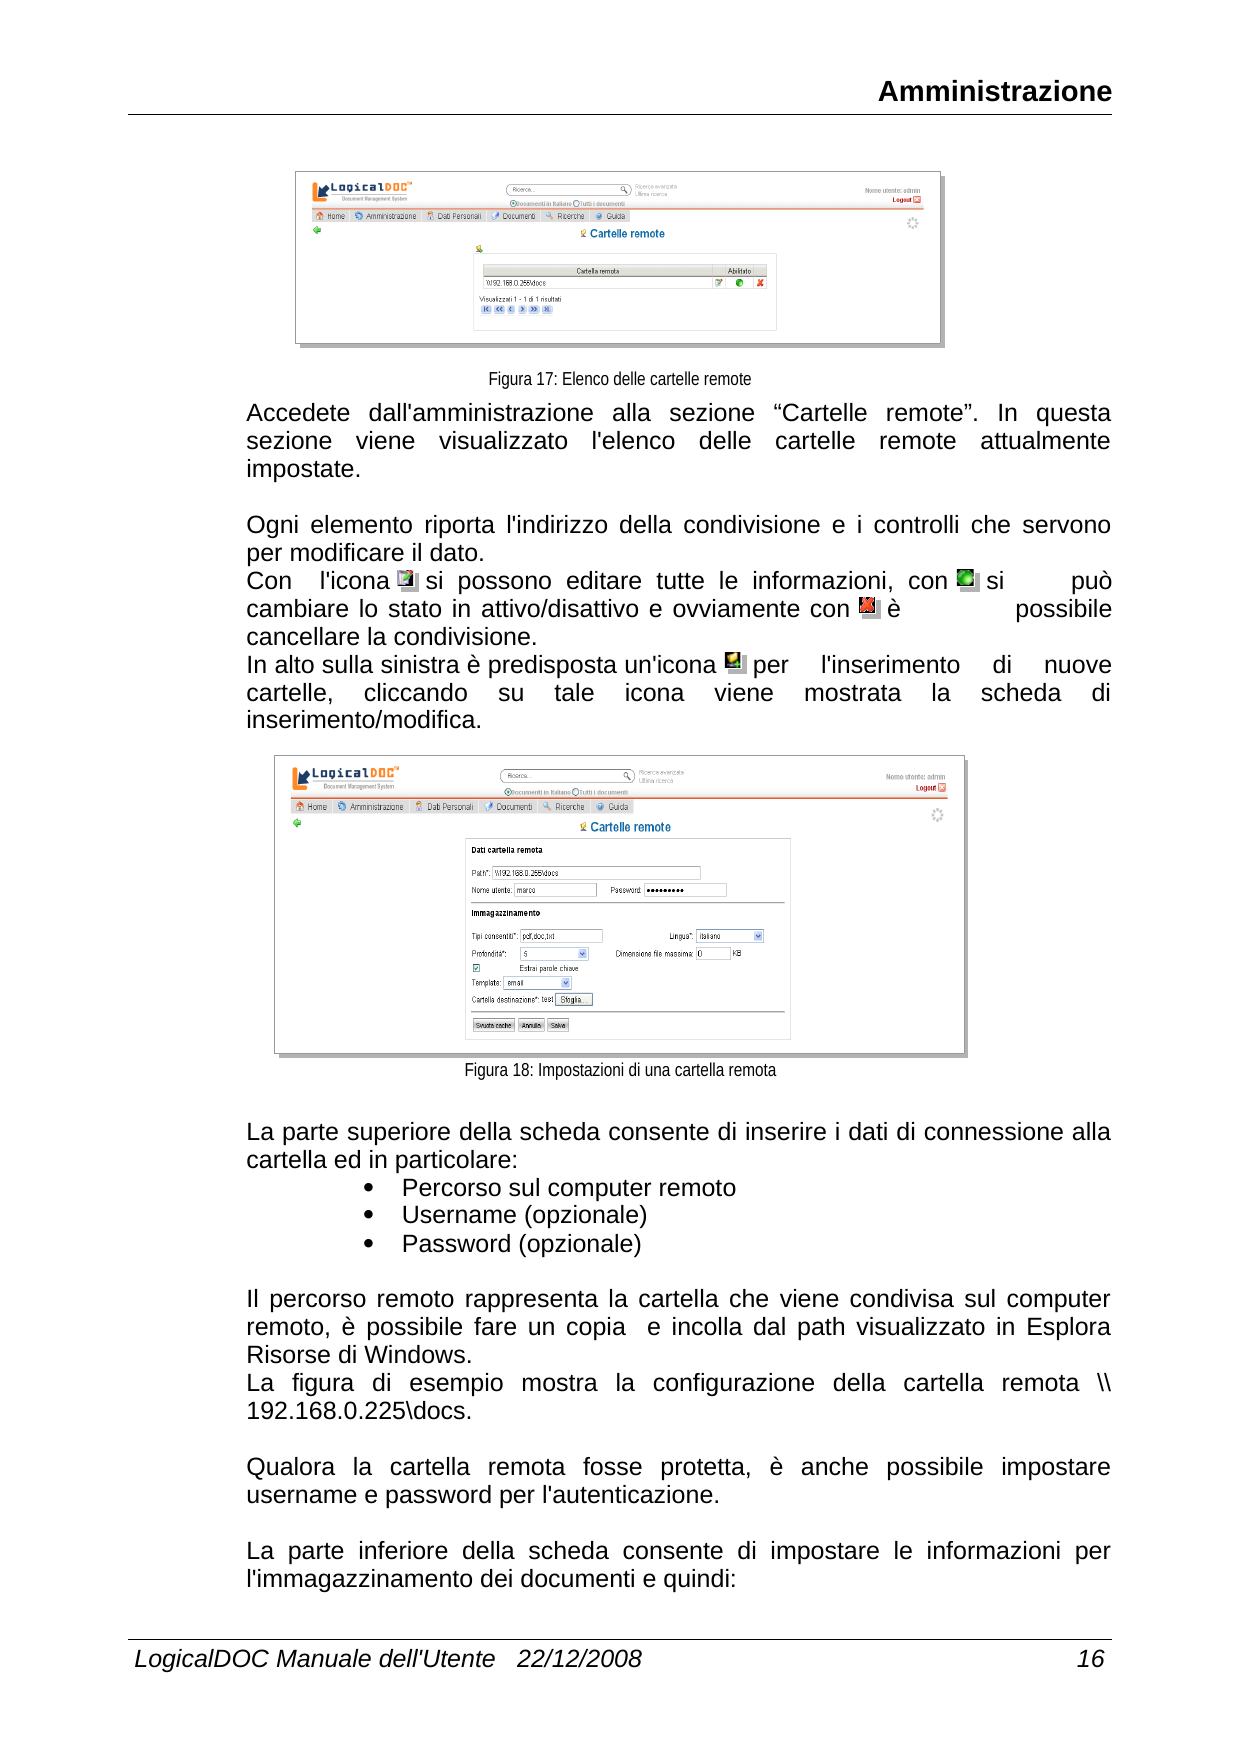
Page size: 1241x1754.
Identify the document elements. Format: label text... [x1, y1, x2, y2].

picture [956, 569, 974, 586]
text Qualora la cartella remota fosse protetta, è anche possibile impostare username e password per l'autenticazione. [246, 1453, 1112, 1509]
picture [724, 652, 741, 668]
text Con l'icona si possono editare tutte le informazioni, con si può cambiare lo stato in attivo/disattivo e ovviamente con è possibile cancellare la condivisione. [246, 567, 1112, 650]
text La figura di esempio mostra la configurazione della cartella remota \\192.168.0.225\docs. [246, 1369, 1112, 1425]
text La parte superiore della scheda consente di inserire i dati di connessione alla cartella ed in particolare: [246, 1117, 1112, 1173]
text Il percorso remoto rappresenta la cartella che viene condivisa sul computer remoto, è possibile fare un copia e incolla dal path visualizzato in Esplora Risorse di Windows. [246, 1285, 1112, 1369]
text La parte inferiore della scheda consente di impostare le informazioni per l'immagazzinamento dei documenti e quindi: [246, 1537, 1112, 1592]
text Figura 18: Impostazioni di una cartella remota [274, 1054, 967, 1081]
list Username (opzionale) [364, 1201, 1112, 1229]
picture [290, 764, 948, 1044]
text Figura 17: Elenco delle cartelle remote [283, 367, 957, 390]
list Percorso sul computer remoto [364, 1173, 1112, 1201]
text In alto sulla sinistra è predisposta un'icona per l'inserimento di nuove cartelle, cliccando su tale icona viene mostrata la scheda di inserimento/modifica. [246, 650, 1112, 734]
picture [859, 597, 875, 613]
text Accedete dall'amministrazione alla sezione “Cartelle remote”. In questa sezione viene visualizzato l'elenco delle cartelle remote attualmente impostate. [246, 150, 1112, 483]
picture [312, 180, 924, 334]
text Ogni elemento riporta l'indirizzo della condivisione e i controlli che servono per modificare il dato. [246, 511, 1112, 567]
list Password (opzionale) [364, 1229, 1112, 1257]
picture [397, 570, 414, 586]
